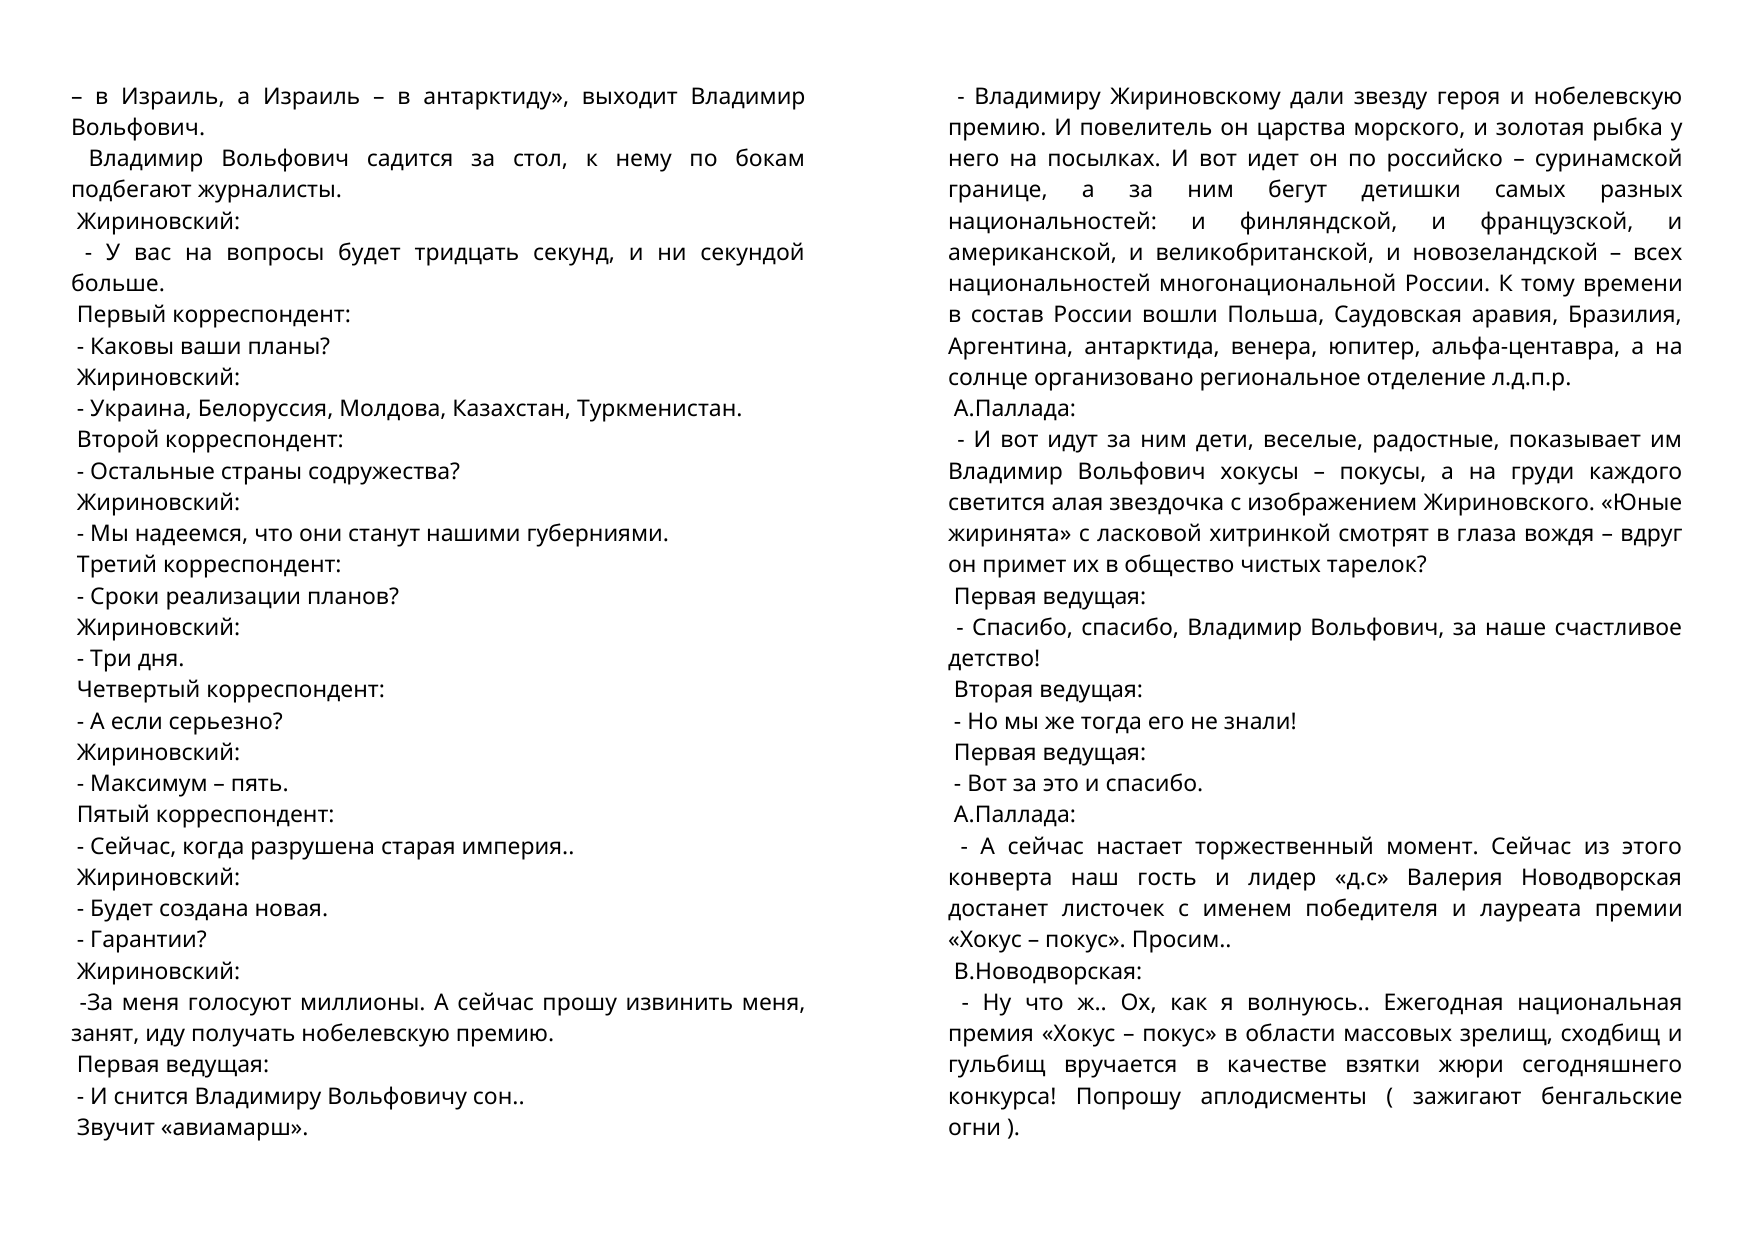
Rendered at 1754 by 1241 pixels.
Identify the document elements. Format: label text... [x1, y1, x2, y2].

text А.Паллада: [948, 798, 1683, 830]
text Владимир Вольфович садится за стол, к нему по бокам подбегают журналисты. [71, 142, 806, 205]
text А.Паллада: [948, 392, 1683, 423]
text - Будет создана новая. [71, 892, 806, 923]
text Жириновский: [71, 205, 806, 236]
text Вторая ведущая: [948, 673, 1683, 705]
text Третий корреспондент: [71, 548, 806, 580]
text -За меня голосуют миллионы. А сейчас прошу извинить меня, занят, иду получать нобелевскую премию. [71, 986, 806, 1048]
text Четвертый корреспондент: [71, 673, 806, 705]
text - Остальные страны содружества? [71, 455, 806, 486]
text Жириновский: [71, 486, 806, 517]
text - Ну что ж.. Ох, как я волнуюсь.. Ежегодная национальная премия «Хокус – покус» в области массовых зрелищ, сходбищ и гульбищ вручается в качестве взятки жюри сегодняшнего конкурса! Попрошу аплодисменты ( зажигают бенгальские огни ). [948, 986, 1683, 1142]
text Жириновский: [71, 861, 806, 892]
text - И вот идут за ним дети, веселые, радостные, показывает им Владимир Вольфович хокусы – покусы, а на груди каждого светится алая звездочка с изображением Жириновского. «Юные жиринята» с ласковой хитринкой смотрят в глаза вождя – вдруг он примет их в общество чистых тарелок? [948, 423, 1683, 580]
text - Спасибо, спасибо, Владимир Вольфович, за наше счастливое детство! [948, 611, 1683, 673]
text Пятый корреспондент: [71, 798, 806, 830]
text - Максимум – пять. [71, 767, 806, 798]
text - А сейчас настает торжественный момент. Сейчас из этого конверта наш гость и лидер «д.с» Валерия Новодворская достанет листочек с именем победителя и лауреата премии «Хокус – покус». Просим.. [948, 830, 1683, 955]
text Первая ведущая: [948, 580, 1683, 611]
text - Владимиру Жириновскому дали звезду героя и нобелевскую премию. И повелитель он царства морского, и золотая рыбка у него на посылках. И вот идет он по российско – суринамской границе, а за ним бегут детишки самых разных национальностей: и финляндской, и французской, и американской, и великобританской, и новозеландской – всех национальностей многонациональной России. К тому времени в состав России вошли Польша, Саудовская аравия, Бразилия, Аргентина, антарктида, венера, юпитер, альфа-центавра, а на солнце организовано региональное отделение л.д.п.р. [948, 80, 1683, 392]
text - Вот за это и спасибо. [948, 767, 1683, 798]
text Первая ведущая: [71, 1048, 806, 1080]
text - Мы надеемся, что они станут нашими губерниями. [71, 517, 806, 548]
text - Гарантии? [71, 923, 806, 955]
text - Каковы ваши планы? [71, 330, 806, 361]
text - И снится Владимиру Вольфовичу сон.. [71, 1080, 806, 1111]
text Второй корреспондент: [71, 423, 806, 455]
text Звучит «авиамарш». [71, 1111, 806, 1142]
text - Три дня. [71, 642, 806, 673]
text Жириновский: [71, 736, 806, 767]
text В.Новодворская: [948, 955, 1683, 986]
text Жириновский: [71, 361, 806, 392]
text - Сроки реализации планов? [71, 580, 806, 611]
text - Но мы же тогда его не знали! [948, 705, 1683, 736]
text – в Израиль, а Израиль – в антарктиду», выходит Владимир Вольфович. [71, 80, 806, 142]
text - А если серьезно? [71, 705, 806, 736]
text Жириновский: [71, 955, 806, 986]
text Первая ведущая: [948, 736, 1683, 767]
text - Сейчас, когда разрушена старая империя.. [71, 830, 806, 861]
text Первый корреспондент: [71, 298, 806, 330]
text Жириновский: [71, 611, 806, 642]
text - У вас на вопросы будет тридцать секунд, и ни секундой больше. [71, 236, 806, 298]
text - Украина, Белоруссия, Молдова, Казахстан, Туркменистан. [71, 392, 806, 423]
